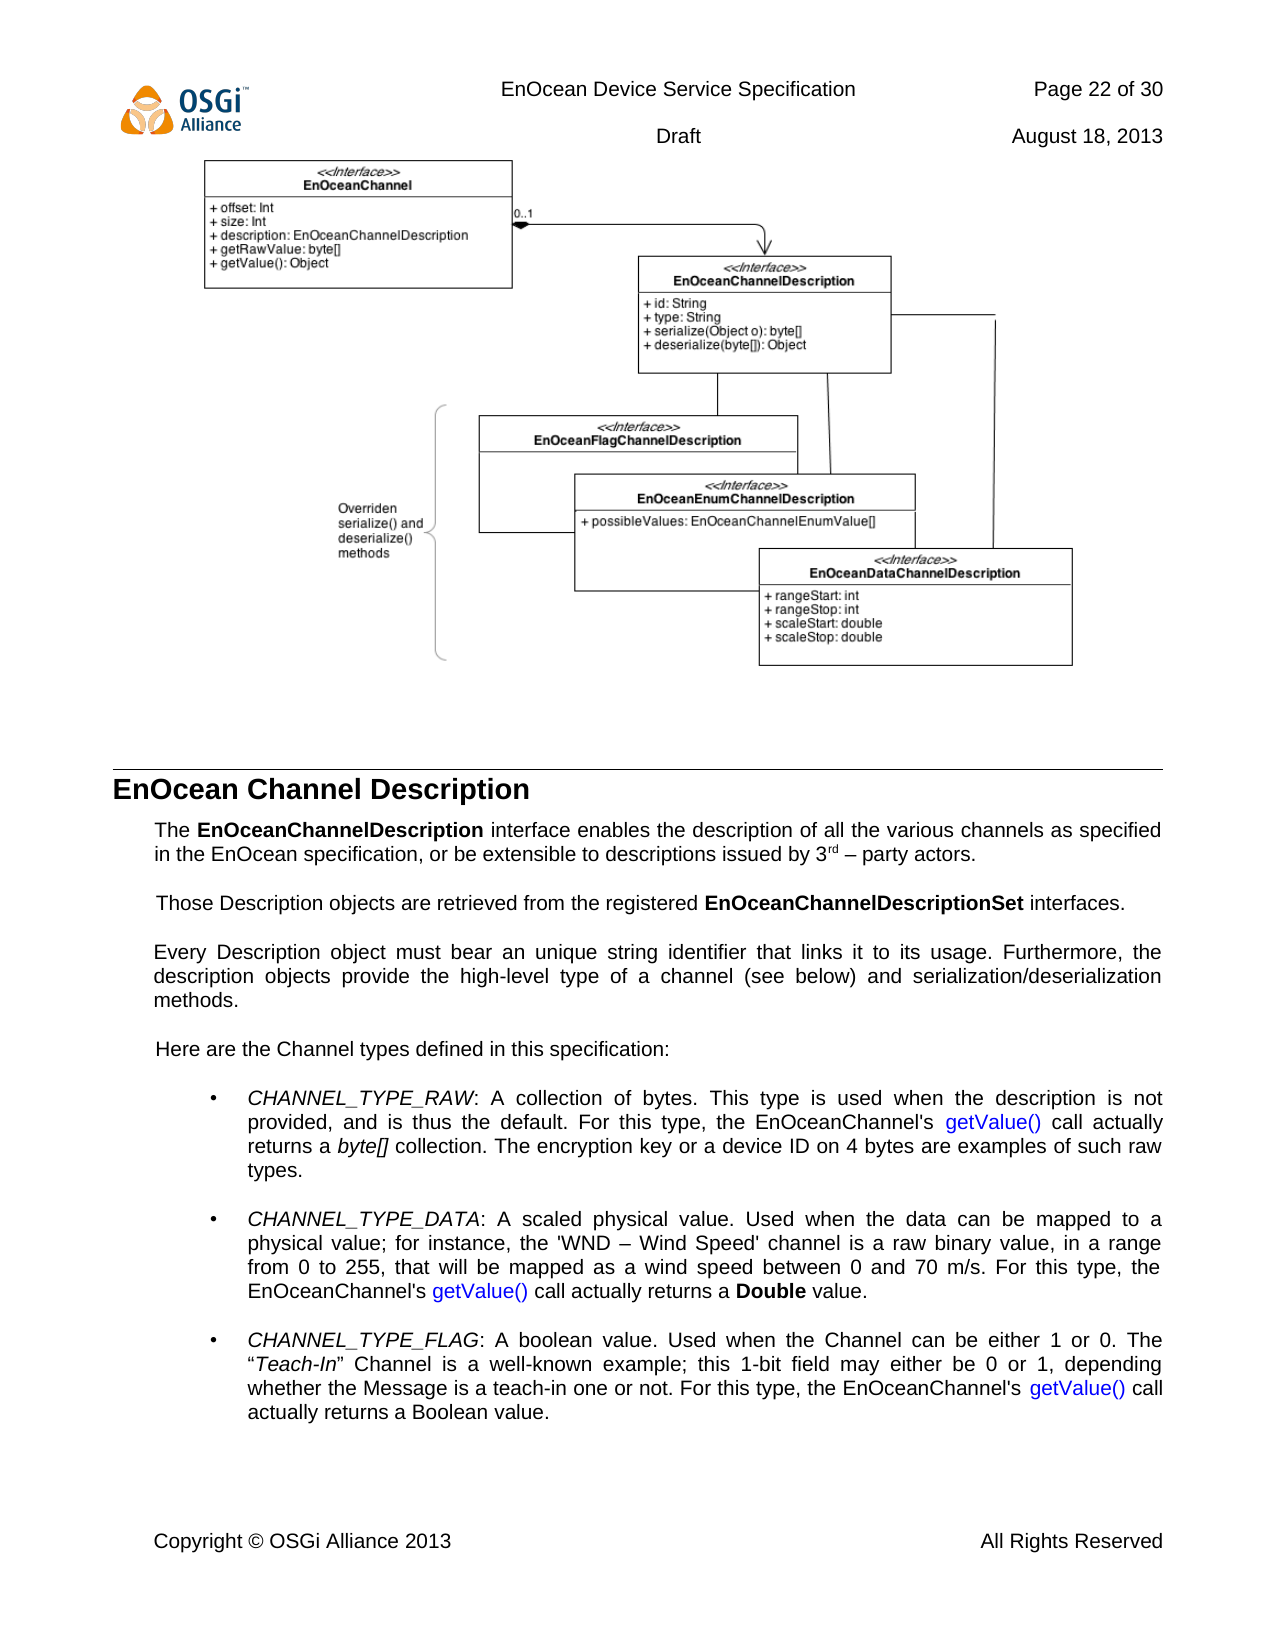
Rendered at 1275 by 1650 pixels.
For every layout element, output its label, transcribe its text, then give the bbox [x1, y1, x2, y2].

text Here are the Channel types defined in this specification: [155, 1037, 1163, 1061]
text Every Description object must bear an unique string identifier that links it to its usage. Furthermore, the description objects provide the high-level type of a channel (see below) and serialization/deserialization methods. [153, 940, 1163, 1012]
text Those Description objects are retrieved from the registered EnOceanChannelDescriptionSet interfaces. [156, 891, 1163, 915]
list CHANNEL_TYPE_RAW: A collection of bytes. This type is used when the description is not provided, and is thus the default. For this type, the EnOceanChannel's getValue() call actually returns a byte[] collection. The encryption key or a device ID on 4 bytes are examples of such raw types. [210, 1086, 1163, 1182]
picture [113, 78, 257, 142]
list CHANNEL_TYPE_DATA: A scaled physical value. Used when the data can be mapped to a physical value; for instance, the 'WND – Wind Speed' channel is a raw binary value, in a range from 0 to 255, that will be mapped as a wind speed between 0 and 70 m/s. For this type, the EnOceanChannel's getValue() call actually returns a Double value. [210, 1207, 1163, 1302]
picture [202, 158, 1074, 667]
